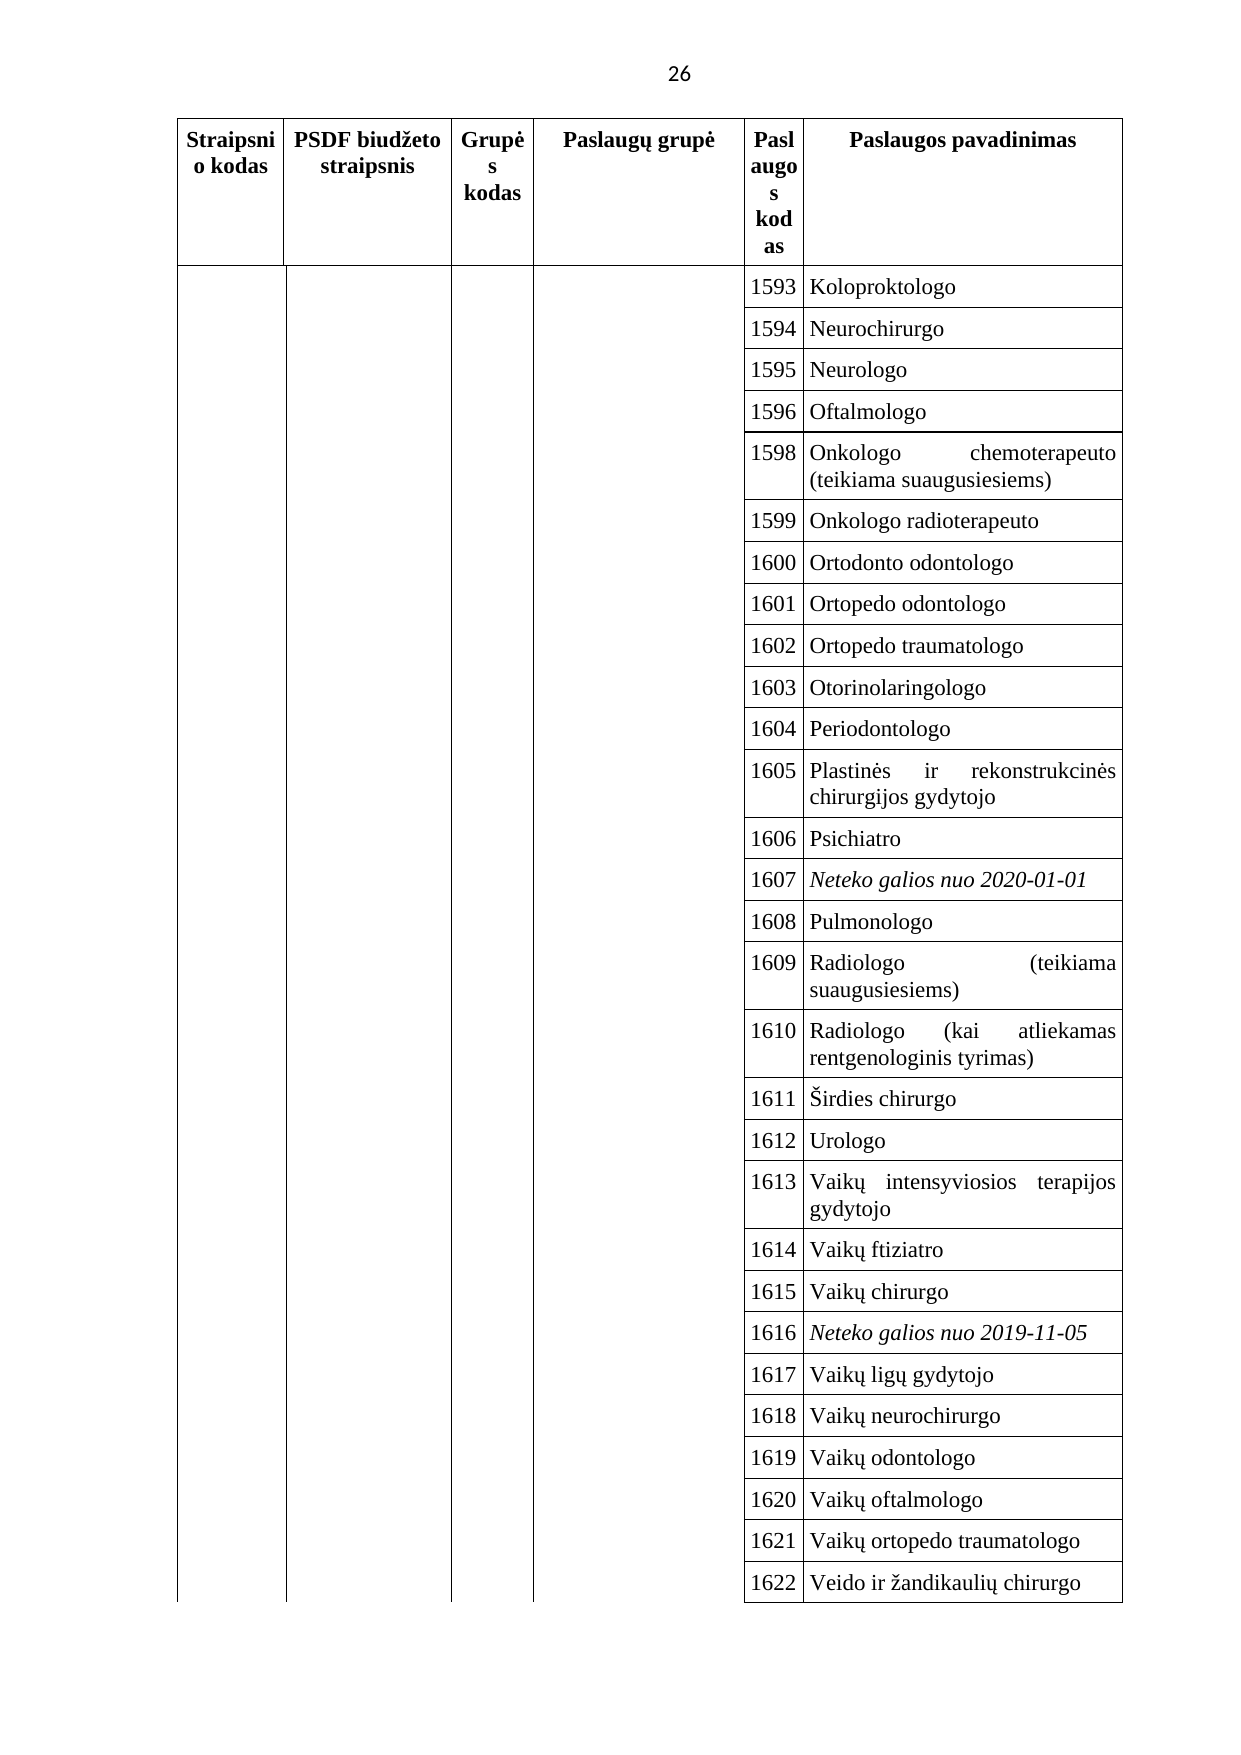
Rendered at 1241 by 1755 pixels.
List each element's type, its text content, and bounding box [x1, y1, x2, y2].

table_cell 1614 [745, 1229, 803, 1270]
table_cell Vaikų odontologo [804, 1437, 1122, 1477]
table_cell [452, 707, 533, 749]
table_cell Vaikų oftalmologo [804, 1479, 1122, 1519]
table_cell [178, 1160, 286, 1228]
table_cell Radiologo (teikiama suaugusiesiems) [804, 942, 1122, 1009]
table_cell [287, 1394, 451, 1436]
table_cell Ortopedo odontologo [804, 584, 1122, 624]
table_cell [178, 1228, 286, 1270]
table_cell [452, 1160, 533, 1228]
table_cell Oftalmologo [804, 391, 1122, 431]
table_cell [534, 1270, 744, 1311]
table_cell [534, 541, 744, 582]
table_cell [178, 1561, 286, 1602]
table_cell 1621 [745, 1520, 803, 1561]
table_cell 1603 [745, 667, 803, 707]
table_cell [287, 1077, 451, 1119]
table_cell 1600 [745, 542, 803, 582]
table_cell 1620 [745, 1479, 803, 1519]
table_cell [452, 817, 533, 858]
table_cell [452, 1311, 533, 1353]
table_cell [287, 707, 451, 749]
table_cell [534, 1119, 744, 1160]
table_cell 1595 [745, 349, 803, 390]
table_header Paslaugos kodas [745, 119, 803, 265]
table_cell [287, 1478, 451, 1519]
table_cell [178, 541, 286, 582]
table_cell 1596 [745, 391, 803, 431]
table_cell Vaikų chirurgo [804, 1271, 1122, 1311]
table_cell [178, 900, 286, 941]
table_cell [534, 1311, 744, 1353]
table_cell Pulmonologo [804, 901, 1122, 941]
table_cell 1615 [745, 1271, 803, 1311]
table_cell [287, 1561, 451, 1602]
table_cell [178, 390, 286, 431]
table_cell [178, 1270, 286, 1311]
table_cell [452, 941, 533, 1009]
table_cell [452, 1119, 533, 1160]
table_cell Onkologo radioterapeuto [804, 500, 1122, 541]
table_cell 1612 [745, 1120, 803, 1160]
table_cell [178, 666, 286, 707]
table_cell 1607 [745, 859, 803, 900]
table_cell [287, 1160, 451, 1228]
table_cell [287, 541, 451, 582]
table_cell Vaikų neurochirurgo [804, 1395, 1122, 1436]
table_cell [287, 941, 451, 1009]
table_cell [178, 749, 286, 817]
table_cell [178, 266, 286, 307]
table_cell [452, 1077, 533, 1119]
table_cell Psichiatro [804, 818, 1122, 858]
table_cell [452, 900, 533, 941]
table_cell [287, 348, 451, 390]
table_cell 1619 [745, 1437, 803, 1477]
table_cell [452, 1436, 533, 1477]
table_cell 1605 [745, 750, 803, 817]
table_cell [534, 1394, 744, 1436]
table_cell Radiologo (kai atliekamas rentgenologinis tyrimas) [804, 1010, 1122, 1077]
table_cell [178, 583, 286, 624]
table_cell [452, 1561, 533, 1602]
table_cell [452, 266, 533, 307]
table_cell 1593 [745, 266, 803, 307]
table_cell [452, 431, 533, 499]
table_cell [534, 1228, 744, 1270]
table_cell [452, 1519, 533, 1561]
table_cell [287, 1436, 451, 1477]
table_cell Neteko galios nuo 2019-11-05 [804, 1312, 1122, 1353]
table_cell [178, 707, 286, 749]
table_cell [178, 1519, 286, 1561]
table_cell [178, 817, 286, 858]
table_cell 1606 [745, 818, 803, 858]
table_cell [287, 1311, 451, 1353]
table_cell [452, 1478, 533, 1519]
table_cell [452, 1353, 533, 1394]
table_cell [534, 666, 744, 707]
table_cell [287, 817, 451, 858]
table_cell [534, 858, 744, 900]
table_cell Vaikų ftiziatro [804, 1229, 1122, 1270]
table_cell Vaikų ortopedo traumatologo [804, 1520, 1122, 1561]
table_cell [178, 348, 286, 390]
table_cell [534, 1561, 744, 1602]
table_cell Vaikų ligų gydytojo [804, 1354, 1122, 1394]
table_cell [452, 858, 533, 900]
table_cell [534, 266, 744, 307]
table_cell Veido ir žandikaulių chirurgo [804, 1562, 1122, 1602]
table_cell Ortodonto odontologo [804, 542, 1122, 582]
table_cell [452, 307, 533, 348]
table_cell Neteko galios nuo 2020-01-01 [804, 859, 1122, 900]
table_cell 1601 [745, 584, 803, 624]
table_cell [178, 941, 286, 1009]
table_cell 1598 [745, 433, 803, 499]
table_cell [452, 1009, 533, 1077]
table_cell [287, 390, 451, 431]
table_cell [287, 1119, 451, 1160]
table_cell Koloproktologo [804, 266, 1122, 307]
table_cell Ortopedo traumatologo [804, 625, 1122, 666]
table_cell 1610 [745, 1010, 803, 1077]
table_cell [178, 1311, 286, 1353]
table_cell [287, 307, 451, 348]
table_cell [178, 1436, 286, 1477]
table_cell [287, 900, 451, 941]
table_cell [287, 1353, 451, 1394]
table_cell [178, 431, 286, 499]
table_cell 1622 [745, 1562, 803, 1602]
table_cell 1618 [745, 1395, 803, 1436]
table_cell [287, 1009, 451, 1077]
table_cell Periodontologo [804, 708, 1122, 749]
table_cell [534, 749, 744, 817]
table_cell [534, 348, 744, 390]
table_cell [452, 624, 533, 666]
table_cell Vaikų intensyviosios terapijos gydytojo [804, 1161, 1122, 1228]
table_cell [534, 900, 744, 941]
table_cell [178, 1119, 286, 1160]
table_cell 1611 [745, 1078, 803, 1119]
table_cell 1604 [745, 708, 803, 749]
table_cell [287, 749, 451, 817]
table_cell [178, 1353, 286, 1394]
table_cell [452, 390, 533, 431]
table_cell [534, 390, 744, 431]
table_cell [287, 1519, 451, 1561]
table_cell 1616 [745, 1312, 803, 1353]
table_cell [534, 499, 744, 541]
table_cell Onkologo chemoterapeuto (teikiama suaugusiesiems) [804, 433, 1122, 499]
table_cell [534, 1519, 744, 1561]
table_cell [452, 541, 533, 582]
table_cell 1609 [745, 942, 803, 1009]
table_cell [534, 817, 744, 858]
table_cell [287, 624, 451, 666]
table_cell [534, 1160, 744, 1228]
table_cell [178, 1478, 286, 1519]
table_cell [452, 499, 533, 541]
table_cell [178, 1009, 286, 1077]
table_cell 1613 [745, 1161, 803, 1228]
table_cell [287, 1228, 451, 1270]
table_cell Neurochirurgo [804, 308, 1122, 348]
table_header Paslaugų grupė [534, 119, 744, 265]
table_cell [287, 266, 451, 307]
table_cell [534, 1009, 744, 1077]
table_cell [534, 707, 744, 749]
table_cell [287, 1270, 451, 1311]
table_cell 1594 [745, 308, 803, 348]
table_cell [452, 348, 533, 390]
table_cell 1599 [745, 500, 803, 541]
table_header Paslaugos pavadinimas [804, 119, 1122, 265]
table_cell [452, 1394, 533, 1436]
table_cell [534, 1436, 744, 1477]
table_cell 1617 [745, 1354, 803, 1394]
table_cell [534, 1077, 744, 1119]
table_cell Urologo [804, 1120, 1122, 1160]
table_cell [287, 583, 451, 624]
table_cell [452, 1270, 533, 1311]
table_cell [287, 666, 451, 707]
table_cell [178, 858, 286, 900]
table_cell [534, 624, 744, 666]
table_cell [534, 431, 744, 499]
table_cell Otorinolaringologo [804, 667, 1122, 707]
table_cell [178, 307, 286, 348]
table_cell [534, 307, 744, 348]
table_header PSDF biudžeto straipsnis [284, 119, 451, 265]
table_cell [452, 666, 533, 707]
table_cell [178, 1077, 286, 1119]
table_cell Neurologo [804, 349, 1122, 390]
table_cell [178, 1394, 286, 1436]
table_cell [178, 624, 286, 666]
table_cell 1608 [745, 901, 803, 941]
table_cell Širdies chirurgo [804, 1078, 1122, 1119]
table_header Grupės kodas [452, 119, 533, 265]
table_cell [534, 941, 744, 1009]
table_cell Plastinės ir rekonstrukcinės chirurgijos gydytojo [804, 750, 1122, 817]
table_cell [534, 583, 744, 624]
table_cell [452, 1228, 533, 1270]
table_cell [452, 749, 533, 817]
table_cell [287, 499, 451, 541]
table_cell 1602 [745, 625, 803, 666]
table_header Straipsnio kodas [178, 119, 283, 265]
table_cell [534, 1478, 744, 1519]
table_cell [287, 431, 451, 499]
table_cell [534, 1353, 744, 1394]
table_cell [178, 499, 286, 541]
table_cell [287, 858, 451, 900]
table_cell [452, 583, 533, 624]
